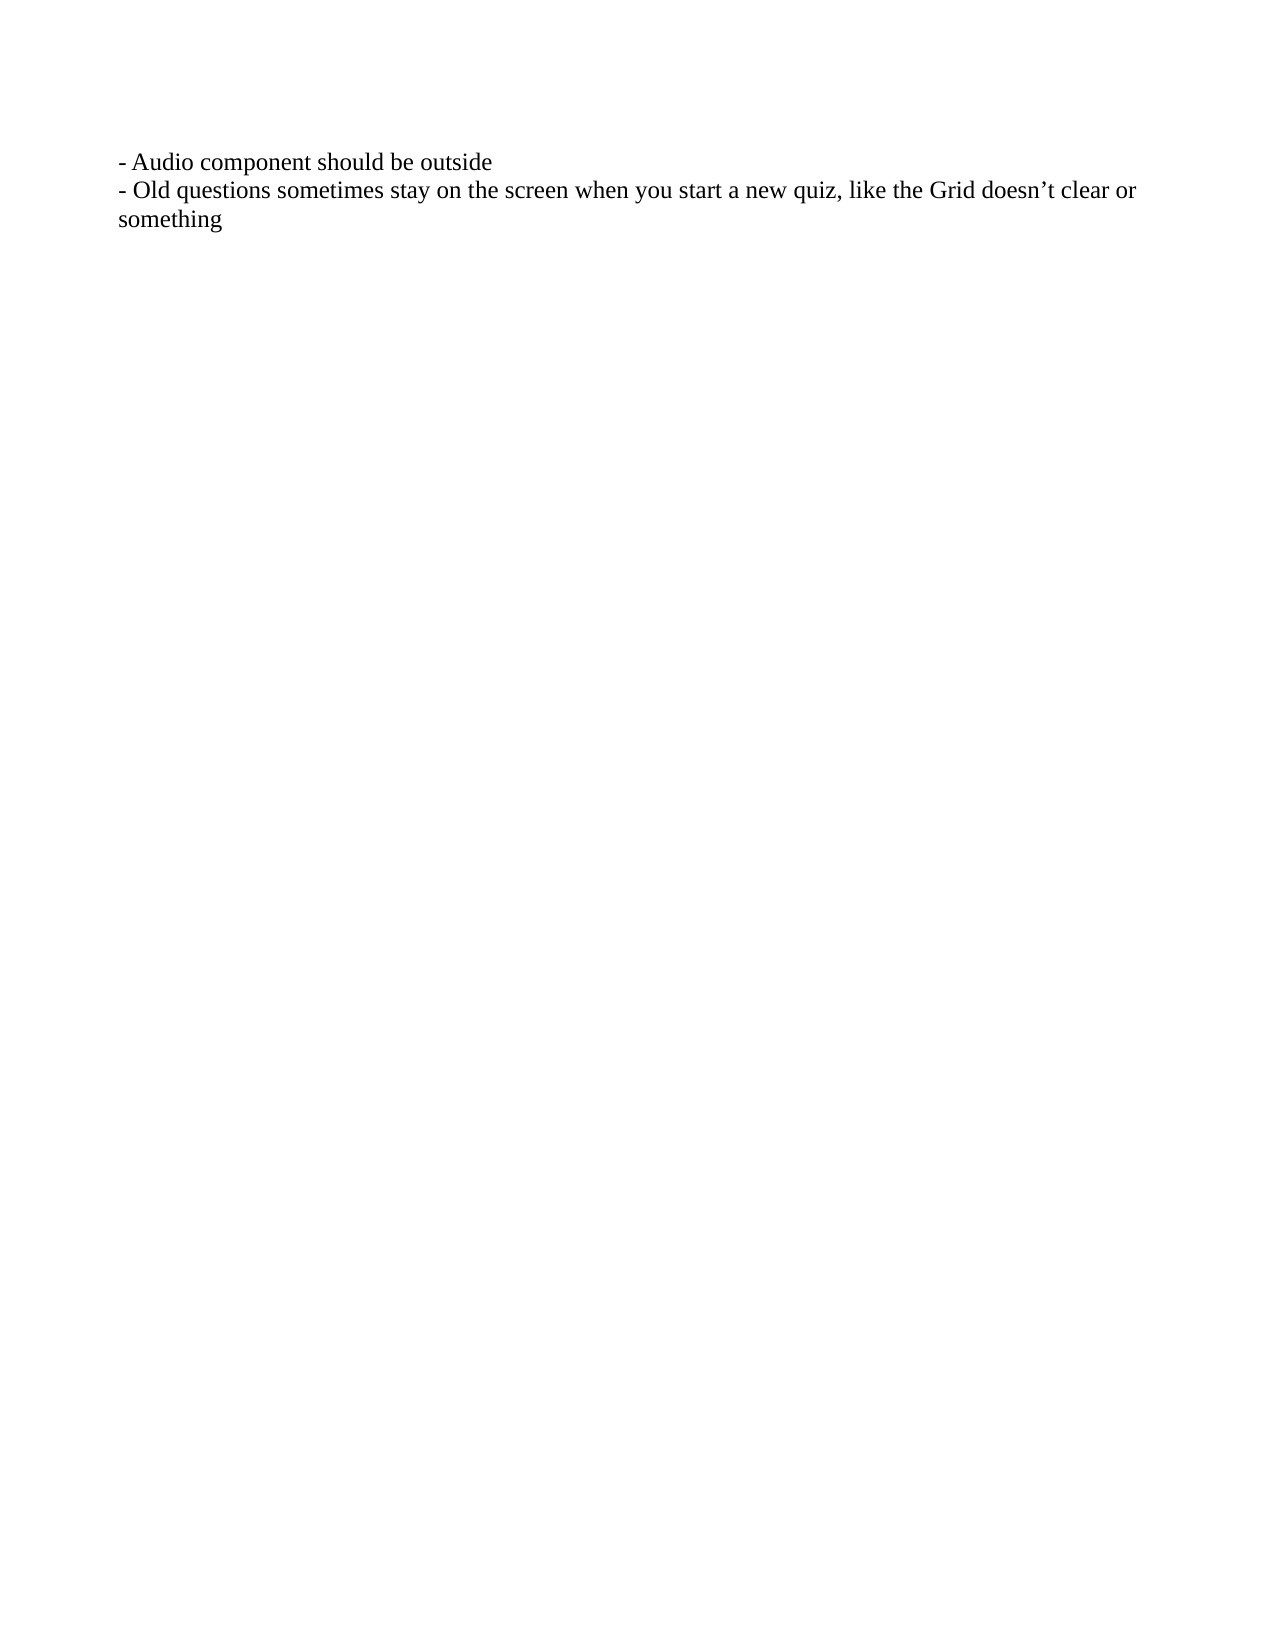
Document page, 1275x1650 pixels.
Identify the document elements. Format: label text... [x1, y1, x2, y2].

text - Audio component should be outside [118, 147, 1157, 176]
text - Old questions sometimes stay on the screen when you start a new quiz, like the Grid doesn’t clear or something [118, 176, 1157, 233]
